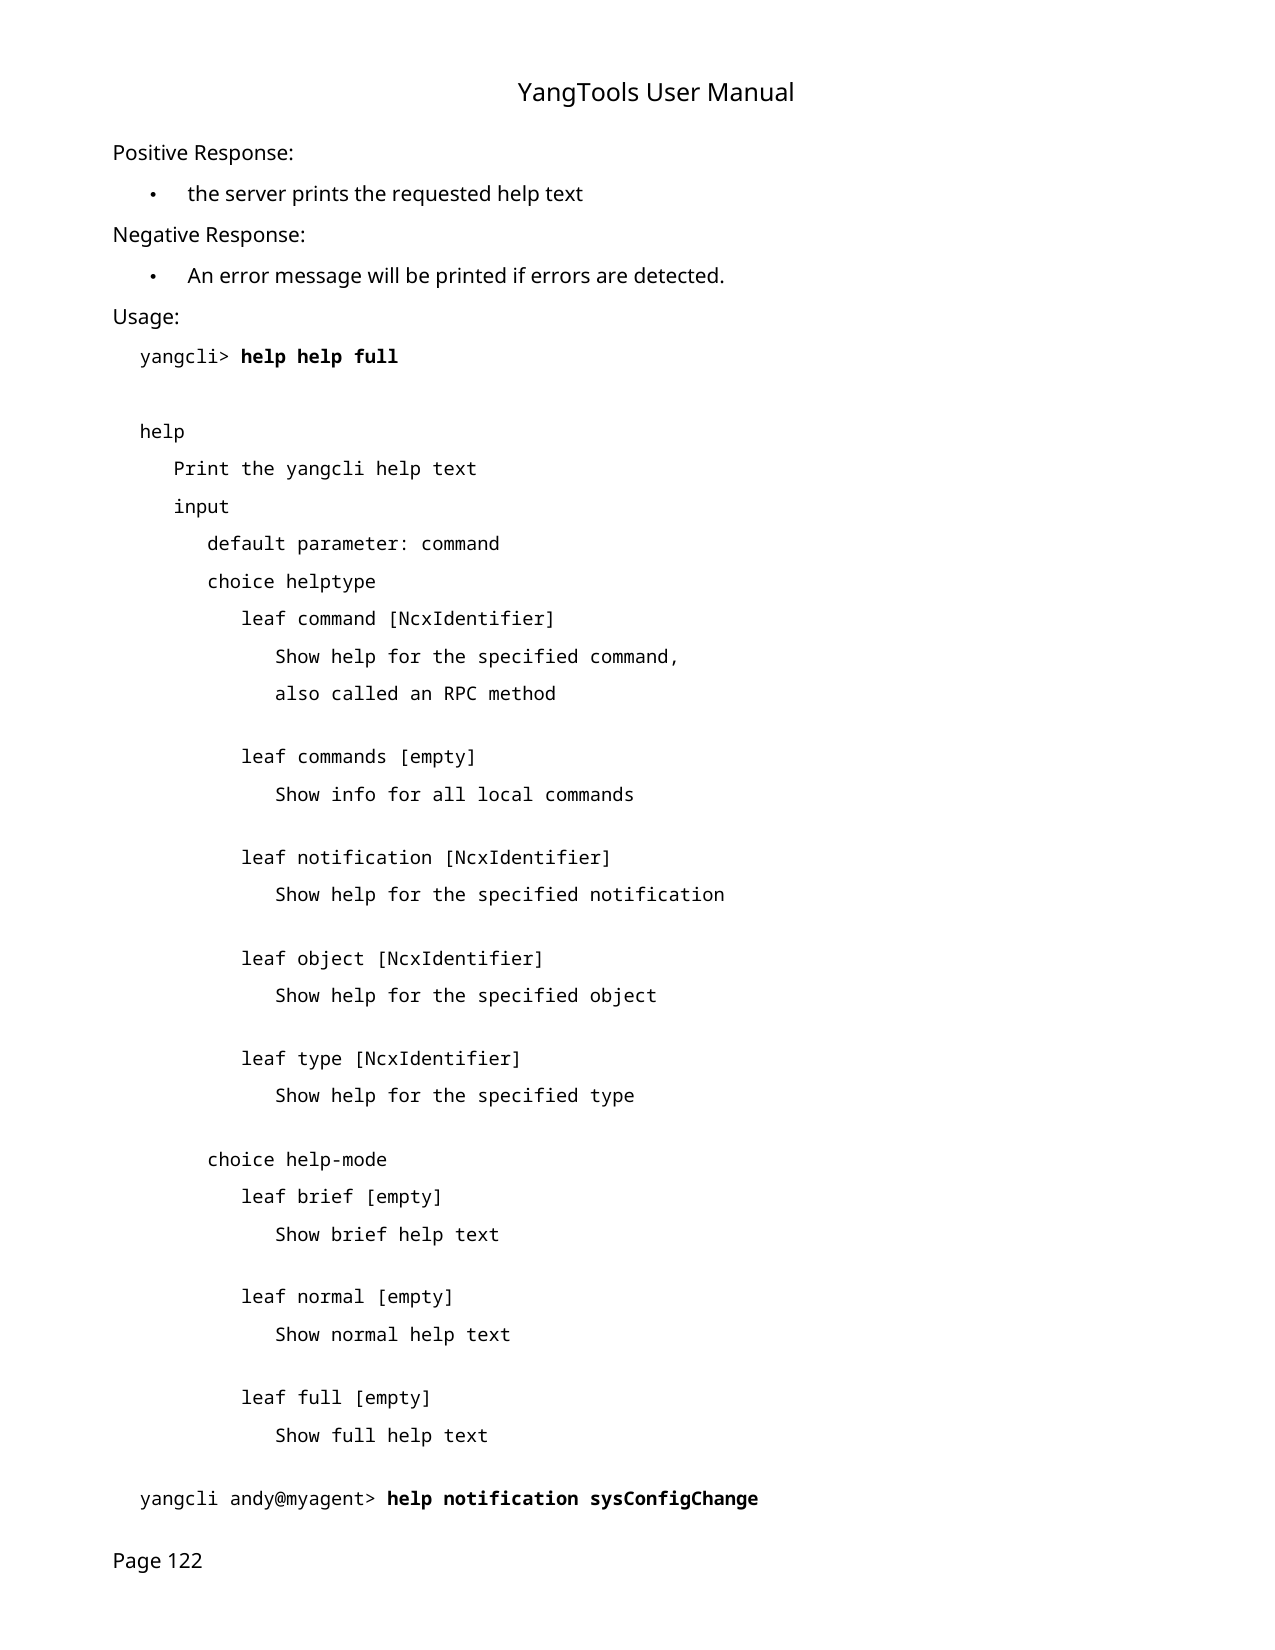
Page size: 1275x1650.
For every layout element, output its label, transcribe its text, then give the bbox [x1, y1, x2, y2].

text Show help for the specified type [139, 1083, 1200, 1134]
text leaf normal [empty] [139, 1284, 1200, 1309]
text also called an RPC method [139, 681, 1200, 732]
text leaf type [NcxIdentifier] [139, 1045, 1200, 1071]
text default parameter: command [139, 531, 1200, 556]
text yangcli andy@myagent> help notification sysConfigChange [139, 1485, 1200, 1510]
text choice help-mode [139, 1146, 1200, 1171]
list An error message will be printed if errors are detected. [150, 261, 1200, 290]
text yangcli> help help full [139, 343, 1200, 369]
text choice helptype [139, 568, 1200, 594]
text Positive Response: [112, 138, 1200, 167]
text Show normal help text [139, 1321, 1200, 1372]
text leaf notification [NcxIdentifier] [139, 844, 1200, 870]
text Show info for all local commands [139, 781, 1200, 832]
text Usage: [112, 302, 1200, 331]
text Show help for the specified object [139, 982, 1200, 1033]
text leaf command [NcxIdentifier] [139, 606, 1200, 631]
text help [139, 418, 1200, 444]
list the server prints the requested help text [150, 179, 1200, 208]
text Show brief help text [139, 1221, 1200, 1272]
text leaf brief [empty] [139, 1183, 1200, 1209]
text Show help for the specified command, [139, 643, 1200, 669]
text leaf commands [empty] [139, 744, 1200, 769]
text Print the yangcli help text [139, 456, 1200, 481]
text leaf full [empty] [139, 1384, 1200, 1410]
text Show full help text [139, 1422, 1200, 1473]
text input [139, 493, 1200, 519]
text Negative Response: [112, 220, 1200, 249]
text leaf object [NcxIdentifier] [139, 945, 1200, 970]
text Show help for the specified notification [139, 882, 1200, 933]
